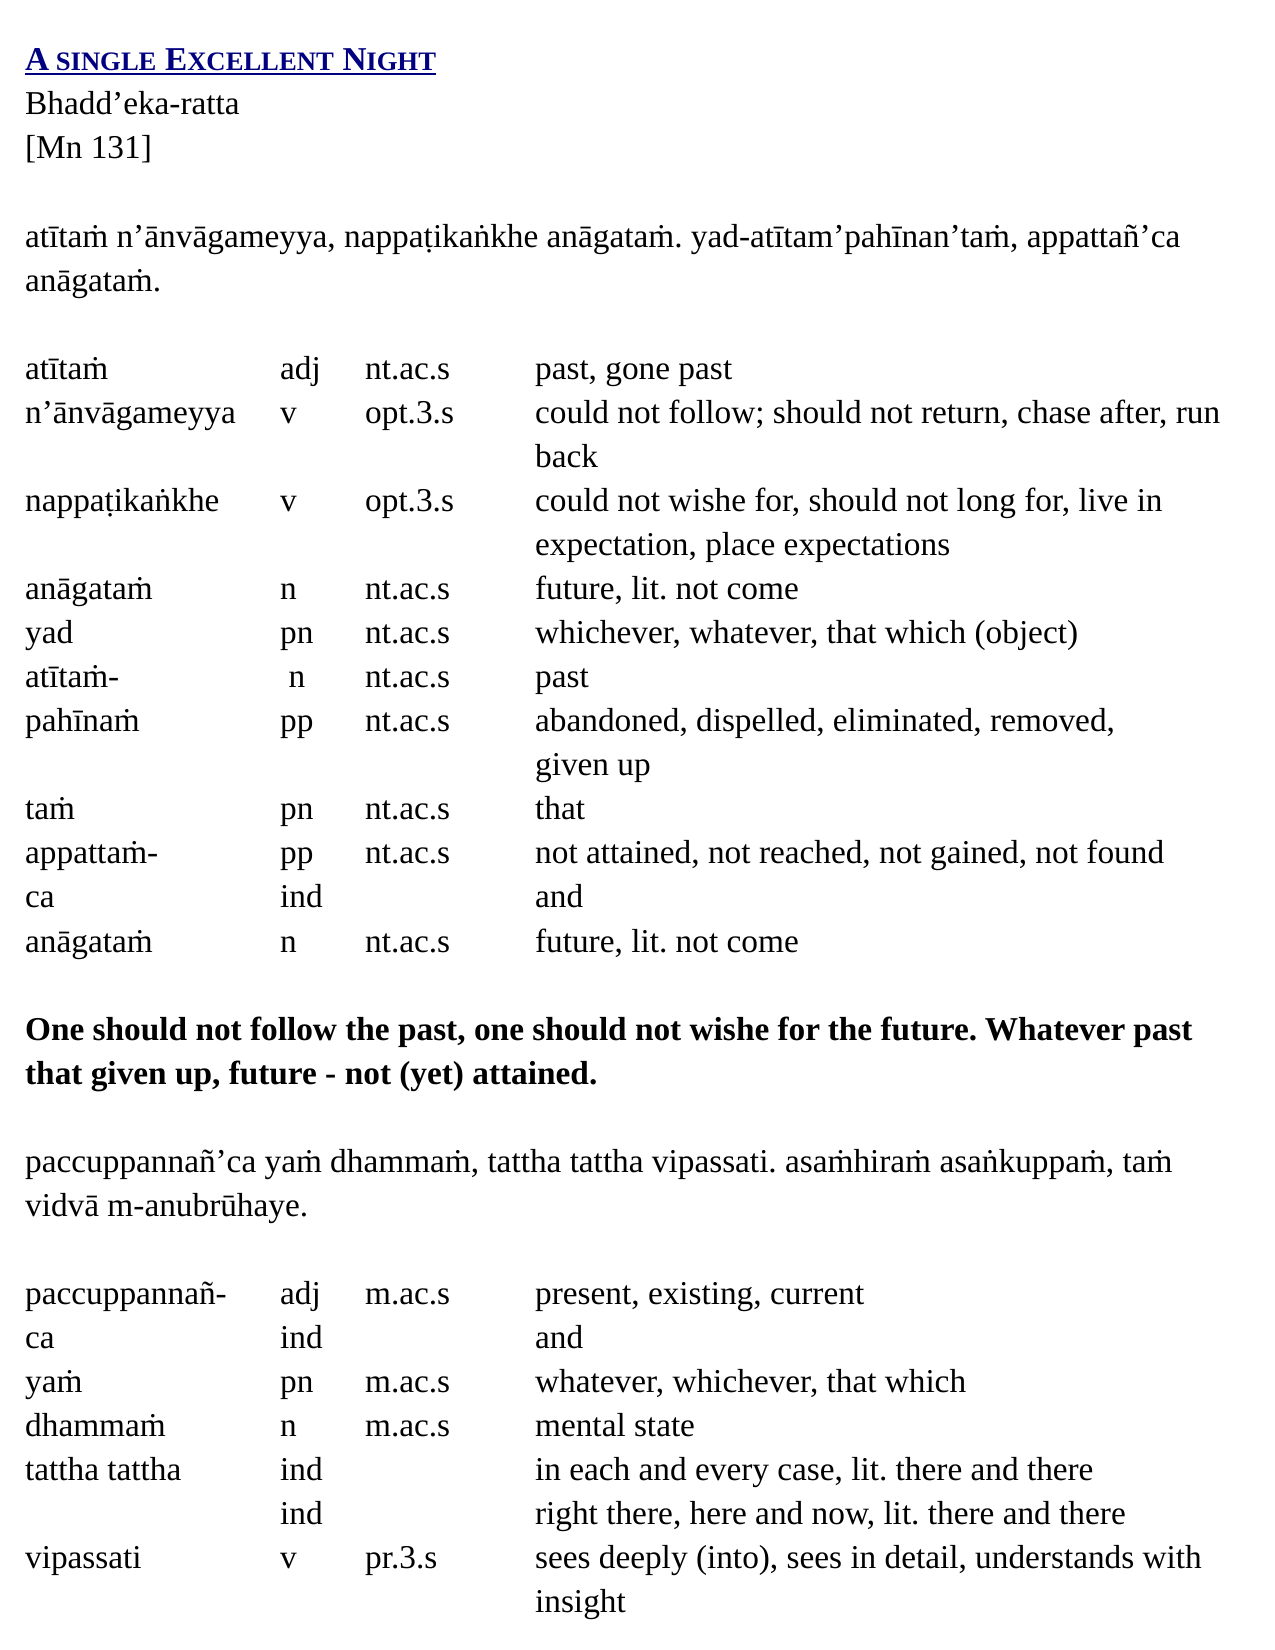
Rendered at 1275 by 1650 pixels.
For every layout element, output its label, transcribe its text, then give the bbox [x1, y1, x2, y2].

text atītaṁ n’ānvāgameyya, nappaṭikaṅkhe anāgataṁ. yad-atītam’pahīnan’taṁ, appattañ’ca anāgataṁ. [25, 216, 1253, 298]
text [Mn 131] [25, 128, 1253, 166]
text dhammaṁ n m.ac.s mental state [25, 1406, 1253, 1444]
text Bhadd’eka-ratta [25, 84, 1253, 122]
text paccuppannañ- adj m.ac.s present, existing, current [25, 1273, 1253, 1312]
text paccuppannañ’ca yaṁ dhammaṁ, tattha tattha vipassati. asaṁhiraṁ asaṅkuppaṁ, taṁ vidvā m-anubrūhaye. [25, 1141, 1253, 1223]
text atītaṁ adj nt.ac.s past, gone past [25, 348, 1253, 386]
text yad pn nt.ac.s whichever, whatever, that which (object) [25, 612, 1253, 651]
text yaṁ pn m.ac.s whatever, whichever, that which [25, 1361, 1253, 1400]
text ca ind and [25, 1317, 1253, 1356]
text ca ind and [25, 877, 1253, 915]
text nappaṭikaṅkhe v opt.3.s could not wishe for, should not long for, live in expectation, place expectations [25, 480, 1253, 563]
text One should not follow the past, one should not wishe for the future. Whatever past that given up, future - not (yet) attained. [25, 1009, 1253, 1091]
subtitle A single Excellent Night [25, 39, 1253, 78]
text appattaṁ- pp nt.ac.s not attained, not reached, not gained, not found [25, 833, 1253, 871]
text anāgataṁ n nt.ac.s future, lit. not come [25, 921, 1253, 959]
text taṁ pn nt.ac.s that [25, 789, 1253, 827]
text n’ānvāgameyya v opt.3.s could not follow; should not return, chase after, run back [25, 392, 1253, 474]
text ind right there, here and now, lit. there and there [25, 1494, 1253, 1532]
text atītaṁ- n nt.ac.s past [25, 656, 1253, 695]
text vipassati v pr.3.s sees deeply (into), sees in detail, understands with insight [25, 1538, 1253, 1620]
text pahīnaṁ pp nt.ac.s abandoned, dispelled, eliminated, removed, given up [25, 701, 1253, 783]
text anāgataṁ n nt.ac.s future, lit. not come [25, 568, 1253, 607]
text tattha tattha ind in each and every case, lit. there and there [25, 1449, 1253, 1488]
